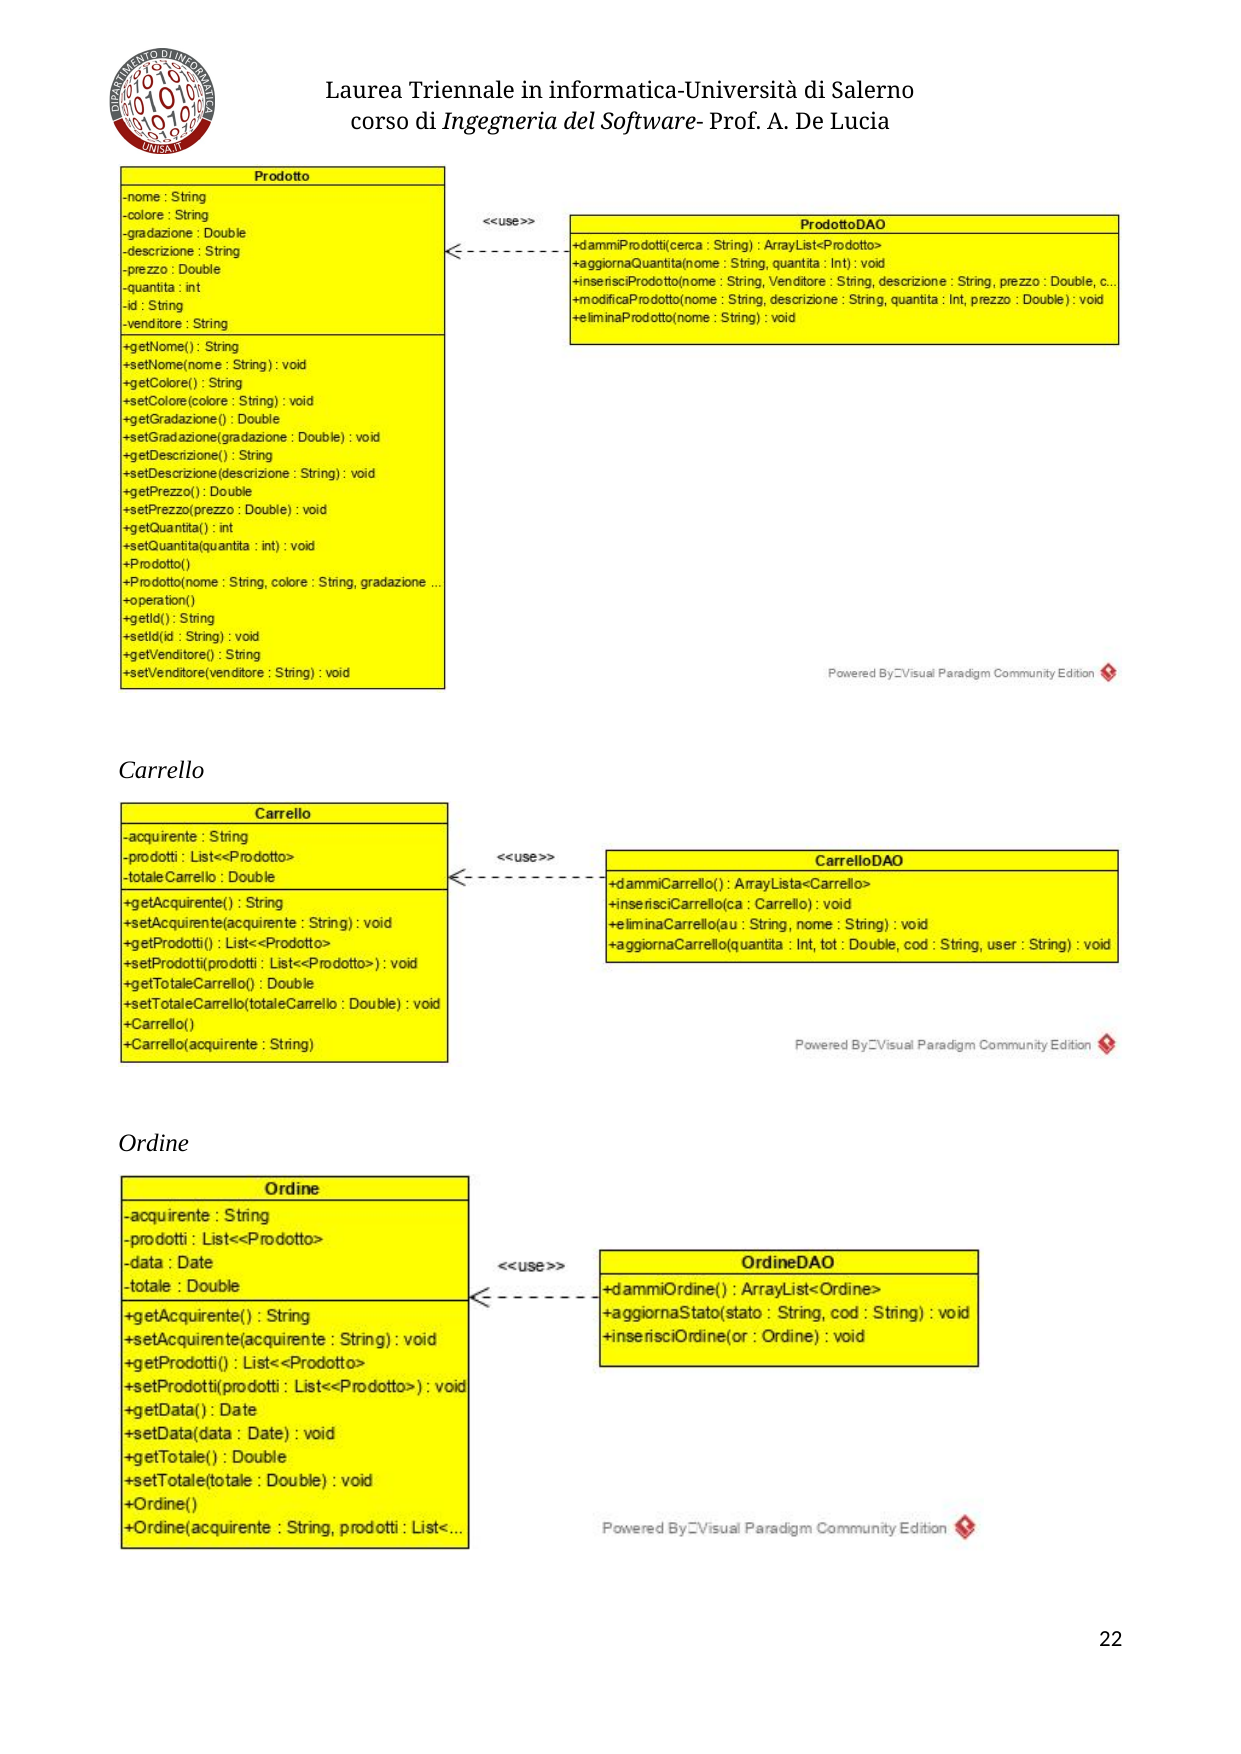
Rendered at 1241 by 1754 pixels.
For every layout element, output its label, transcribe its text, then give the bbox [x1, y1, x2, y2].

text Ordine [118, 1128, 1122, 1157]
text Carrello [118, 755, 1122, 784]
